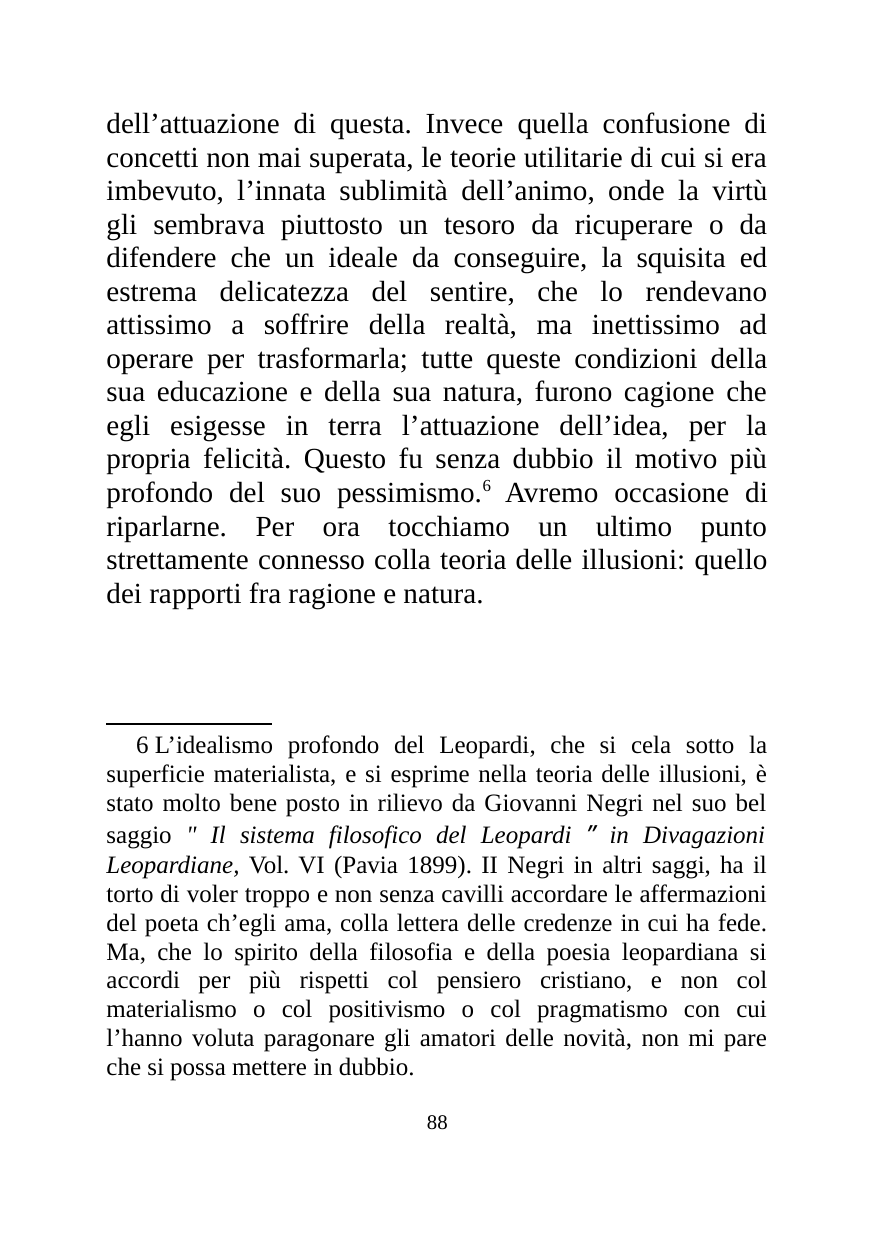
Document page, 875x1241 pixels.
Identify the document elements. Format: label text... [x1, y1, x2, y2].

text dell’attuazione di questa. Invece quella confusione di concetti non mai superata, le teorie utilitarie di cui si era imbevuto, l’innata sublimità dell’animo, onde la virtù gli sembrava piuttosto un tesoro da ricuperare o da difendere che un ideale da conseguire, la squisita ed estrema delicatezza del sentire, che lo rendevano attissimo a soffrire della realtà, ma inettissimo ad operare per trasformarla; tutte queste condizioni della sua educazione e della sua natura, furono cagione che egli esigesse in terra l’attuazione dell’idea, per la propria felicità. Questo fu senza dubbio il motivo più profondo del suo pessimismo. Avremo occasione di riparlarne. Per ora tocchiamo un ultimo punto strettamente connesso colla teoria delle illusioni: quello dei rapporti fra ragione e natura. [106, 106, 768, 609]
text L’idealismo profondo del Leopardi, che si cela sotto la superficie materialista, e si esprime nella teoria delle illusioni, è stato molto bene posto in rilievo da Giovanni Negri nel suo bel saggio " Il sistema filosofico del Leopardi ” in Divagazioni Leopardiane, Vol. VI (Pavia 1899). II Negri in altri saggi, ha il torto di voler troppo e non senza cavilli accordare le affermazioni del poeta ch’egli ama, colla lettera delle credenze in cui ha fede. Ma, che lo spirito della filosofia e della poesia leopardiana si accordi per più rispetti col pensiero cristiano, e non col materialismo o col positivismo o col pragmatismo con cui l’hanno voluta paragonare gli amatori delle novità, non mi pare che si possa mettere in dubbio. [106, 730, 768, 1080]
